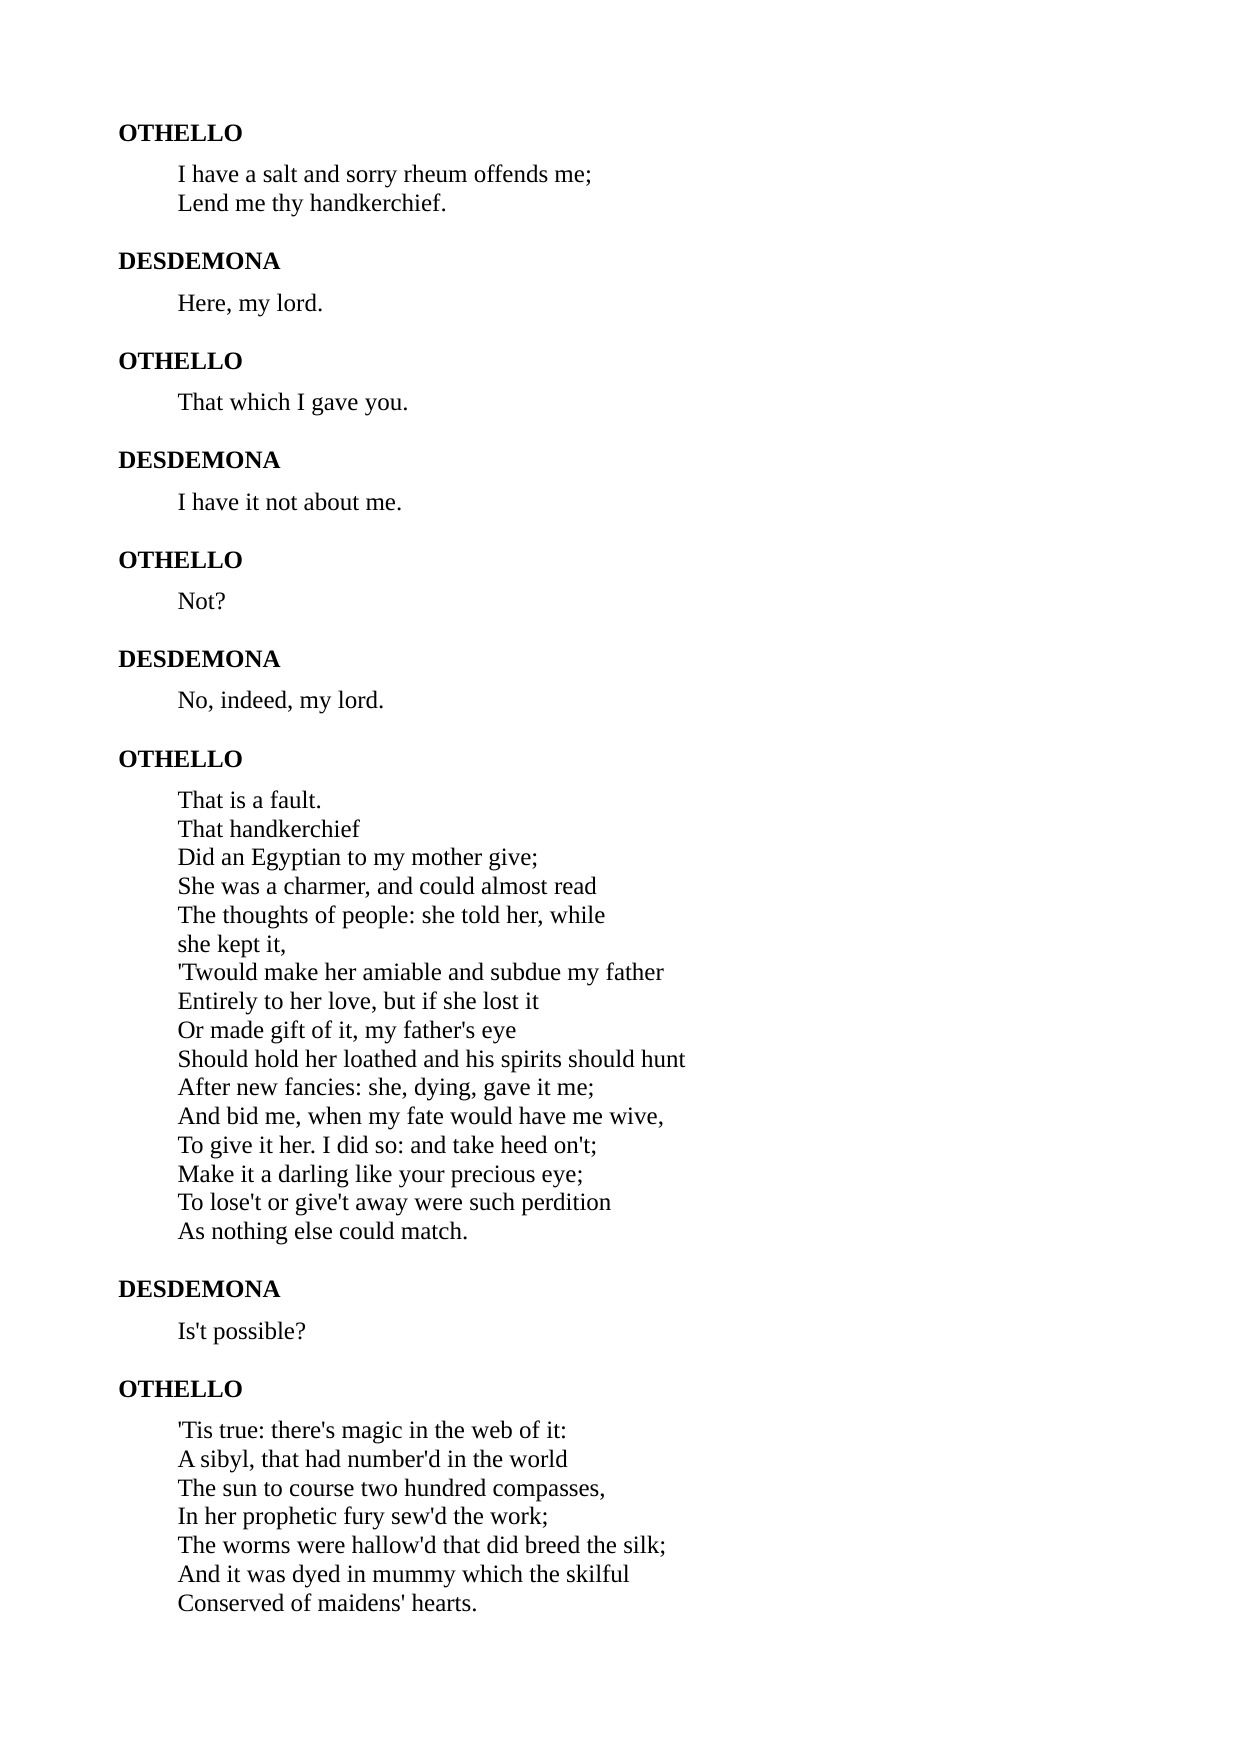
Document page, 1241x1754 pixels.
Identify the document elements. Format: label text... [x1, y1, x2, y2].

text OTHELLO [118, 545, 1122, 573]
text That is a fault. That handkerchief Did an Egyptian to my mother give; She was a charmer, and could almost read The thoughts of people: she told her, while she kept it, 'Twould make her amiable and subdue my father Entirely to her love, but if she lost it Or made gift of it, my father's eye Should hold her loathed and his spirits should hunt After new fancies: she, dying, gave it me; And bid me, when my fate would have me wive, To give it her. I did so: and take heed on't; Make it a darling like your precious eye; To lose't or give't away were such perdition As nothing else could match. [177, 785, 1063, 1245]
text Here, my lord. [177, 288, 1063, 316]
text That which I gave you. [177, 387, 1063, 416]
text Is't possible? [177, 1316, 1063, 1344]
text OTHELLO [118, 346, 1122, 374]
text DESDEMONA [118, 1274, 1122, 1303]
text 'Tis true: there's magic in the web of it: A sibyl, that had number'd in the world The sun to course two hundred compasses, In her prophetic fury sew'd the work; The worms were hallow'd that did breed the silk; And it was dyed in mummy which the skilful Conserved of maidens' hearts. [177, 1415, 1063, 1616]
text I have a salt and sorry rheum offends me; Lend me thy handkerchief. [177, 159, 1063, 217]
text DESDEMONA [118, 445, 1122, 474]
text No, indeed, my lord. [177, 686, 1063, 714]
text DESDEMONA [118, 644, 1122, 673]
text Not? [177, 586, 1063, 615]
text I have it not about me. [177, 487, 1063, 515]
text OTHELLO [118, 118, 1122, 147]
text DESDEMONA [118, 246, 1122, 275]
text OTHELLO [118, 1374, 1122, 1403]
text OTHELLO [118, 744, 1122, 772]
